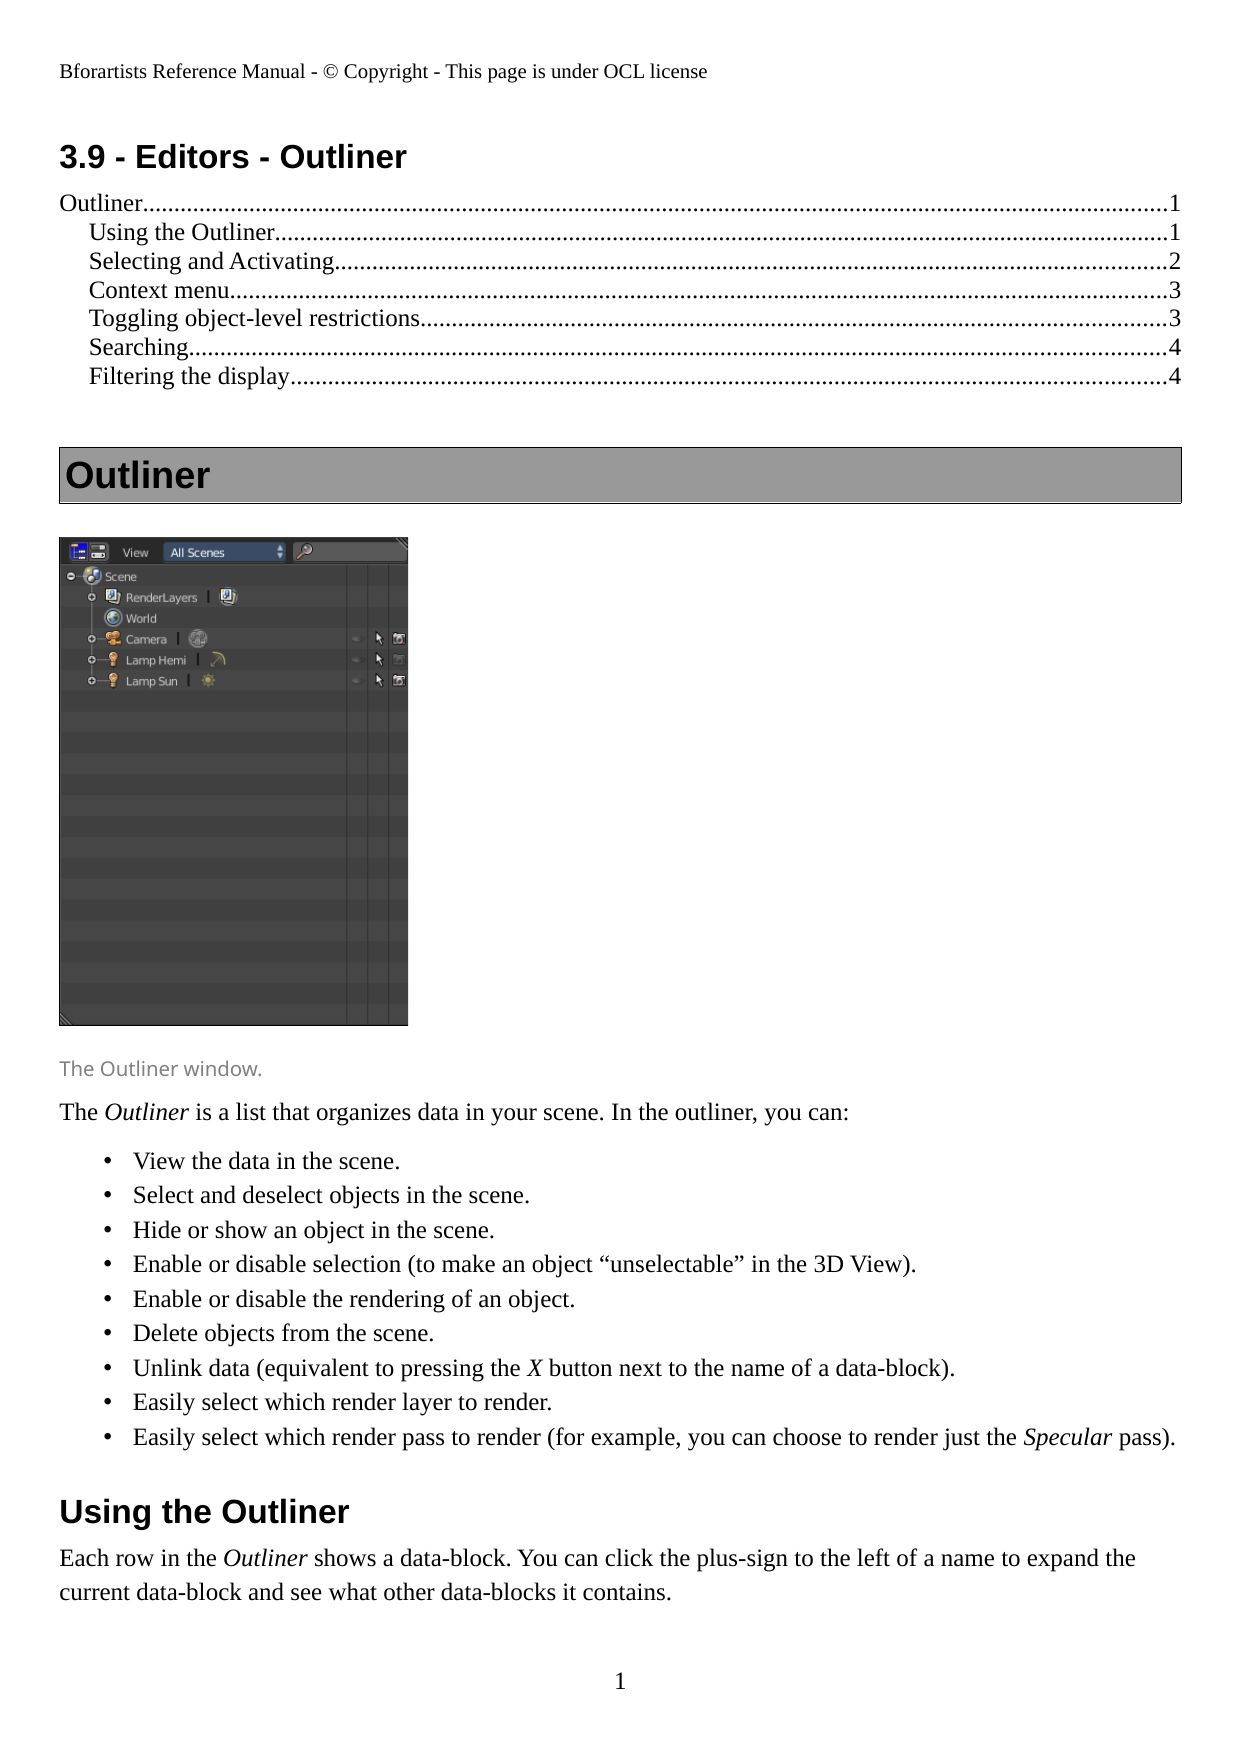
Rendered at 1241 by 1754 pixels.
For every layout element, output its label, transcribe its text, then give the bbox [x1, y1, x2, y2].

list Easily select which render pass to render (for example, you can choose to render just the Specular pass). [103, 1422, 1181, 1451]
text Outliner 1 [59, 188, 1181, 217]
text Selecting and Activating 2 [88, 246, 1181, 275]
list Enable or disable the rendering of an object. [103, 1284, 1181, 1313]
text The Outliner window. [59, 1051, 1181, 1082]
text Filtering the display 4 [88, 361, 1181, 390]
subtitle 3.9 - Editors - Outliner [59, 138, 1181, 176]
text The Outliner is a list that organizes data in your scene. In the outliner, you can: [59, 1097, 1181, 1126]
list Delete objects from the scene. [103, 1318, 1181, 1347]
list Easily select which render layer to render. [103, 1387, 1181, 1416]
text Context menu 3 [88, 275, 1181, 303]
list View the data in the scene. [103, 1146, 1181, 1175]
picture [59, 537, 409, 1026]
table_header Outliner [60, 448, 1181, 502]
text Using the Outliner 1 [88, 217, 1181, 246]
subtitle Using the Outliner [59, 1492, 1181, 1531]
list Enable or disable selection (to make an object “unselectable” in the 3D View). [103, 1249, 1181, 1278]
list Hide or show an object in the scene. [103, 1215, 1181, 1244]
text Searching 4 [88, 332, 1181, 361]
text Each row in the Outliner shows a data-block. You can click the plus-sign to the left of a name to expand the current data-block and see what other data-blocks it contains. [59, 1543, 1181, 1606]
text Toggling object-level restrictions 3 [88, 303, 1181, 332]
list Select and deselect objects in the scene. [103, 1181, 1181, 1209]
list Unlink data (equivalent to pressing the X button next to the name of a data-block). [103, 1353, 1181, 1382]
